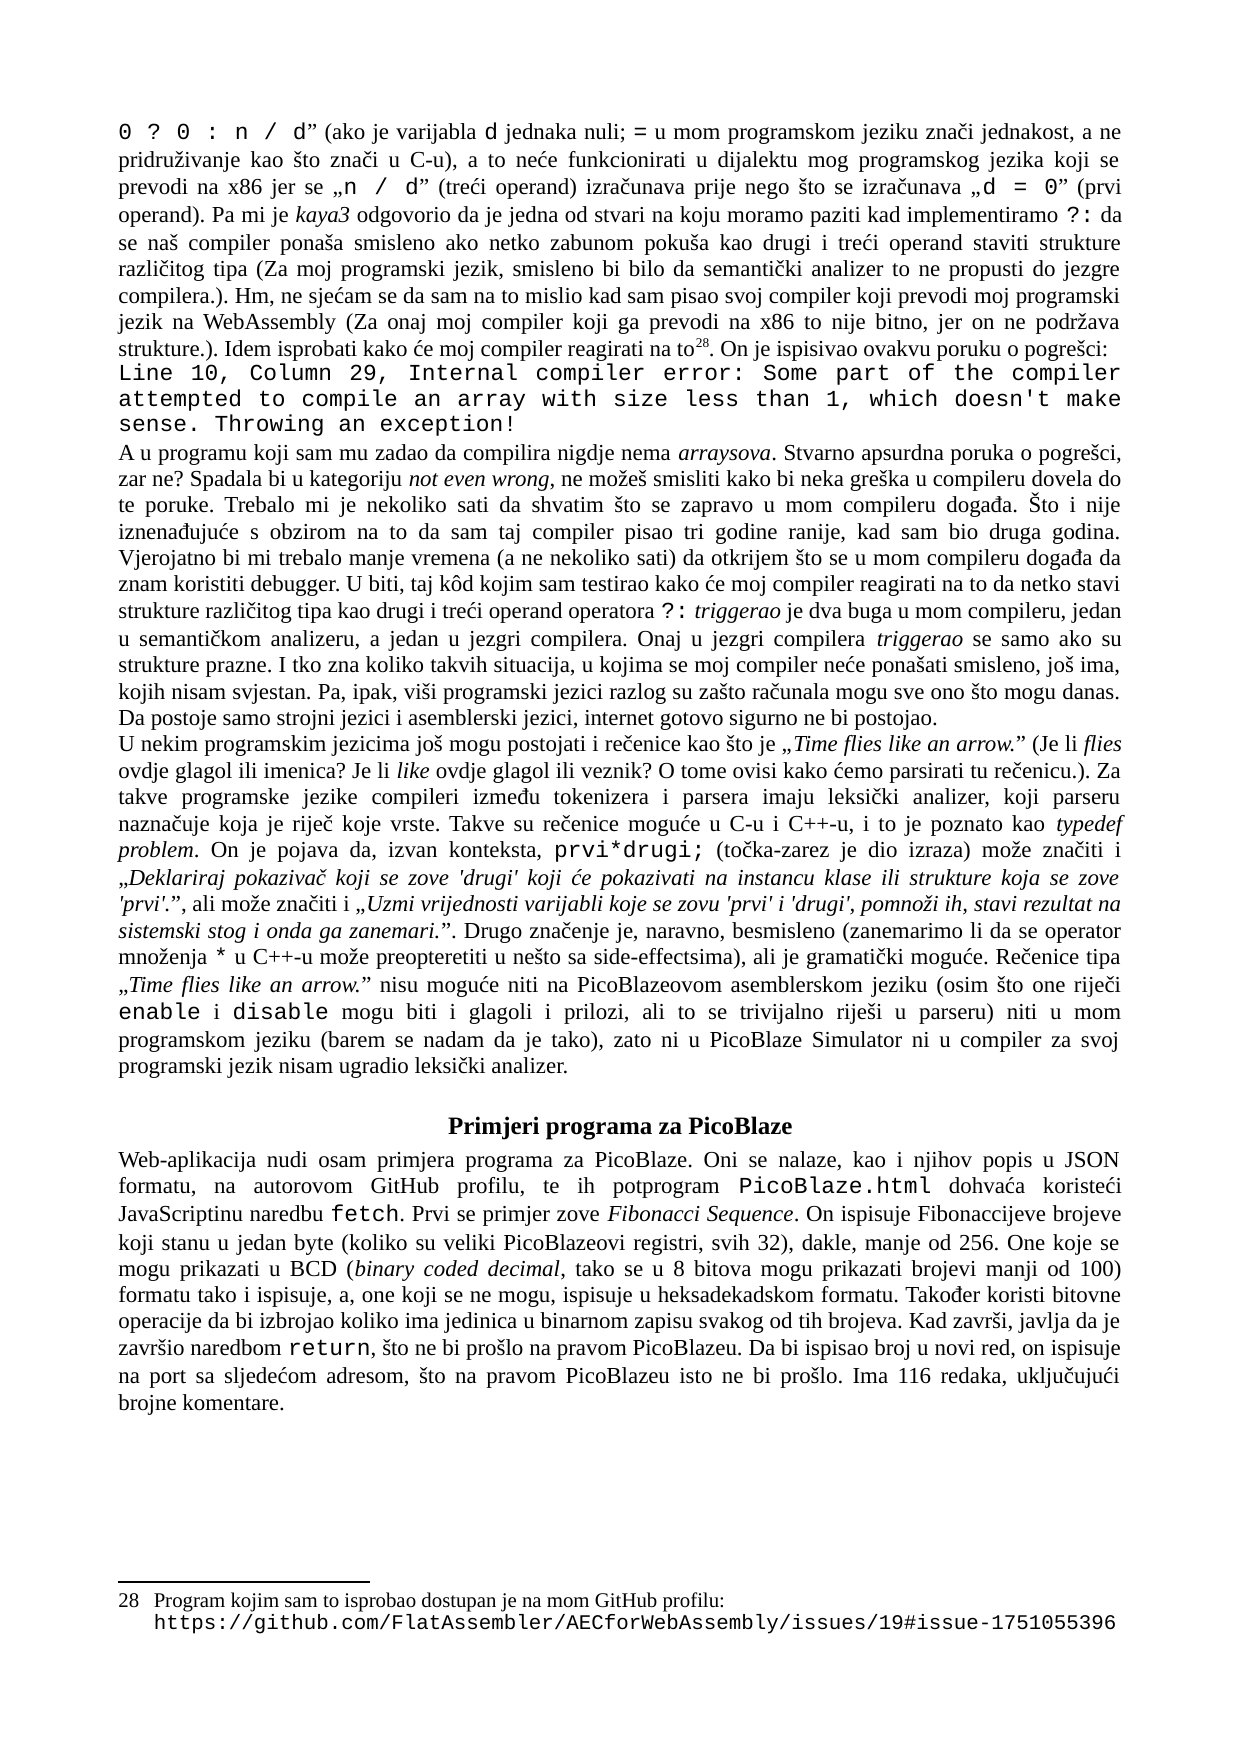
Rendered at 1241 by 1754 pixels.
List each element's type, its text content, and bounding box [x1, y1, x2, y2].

text Program kojim sam to isprobao dostupan je na mom GitHub profilu: https://github.com/FlatAssembler/AECforWebAssembly/issues/19#issue-1751055396 [118, 1588, 1122, 1636]
text Line 10, Column 29, Internal compiler error: Some part of the compiler attempted to compile an array with size less than 1, which doesn't make sense. Throwing an exception! [118, 361, 1122, 439]
text Primjeri programa za PicoBlaze [118, 1111, 1122, 1140]
text A u programu koji sam mu zadao da compilira nigdje nema arraysova. Stvarno apsurdna poruka o pogrešci, zar ne? Spadala bi u kategoriju not even wrong, ne možeš smisliti kako bi neka greška u compileru dovela do te poruke. Trebalo mi je nekoliko sati da shvatim što se zapravo u mom compileru događa. Što i nije iznenađujuće s obzirom na to da sam taj compiler pisao tri godine ranije, kad sam bio druga godina. Vjerojatno bi mi trebalo manje vremena (a ne nekoliko sati) da otkrijem što se u mom compileru događa da znam koristiti debugger. U biti, taj kôd kojim sam testirao kako će moj compiler reagirati na to da netko stavi strukture različitog tipa kao drugi i treći operand operatora ?: triggerao je dva buga u mom compileru, jedan u semantičkom analizeru, a jedan u jezgri compilera. Onaj u jezgri compilera triggerao se samo ako su strukture prazne. I tko zna koliko takvih situacija, u kojima se moj compiler neće ponašati smisleno, još ima, kojih nisam svjestan. Pa, ipak, viši programski jezici razlog su zašto računala mogu sve ono što mogu danas. Da postoje samo strojni jezici i asemblerski jezici, internet gotovo sigurno ne bi postojao. [118, 439, 1122, 731]
text 0 ? 0 : n / d” (ako je varijabla d jednaka nuli; = u mom programskom jeziku znači jednakost, a ne pridruživanje kao što znači u C-u), a to neće funkcionirati u dijalektu mog programskog jezika koji se prevodi na x86 jer se „n / d” (treći operand) izračunava prije nego što se izračunava „d = 0” (prvi operand). Pa mi je kaya3 odgovorio da je jedna od stvari na koju moramo paziti kad implementiramo ?: da se naš compiler ponaša smisleno ako netko zabunom pokuša kao drugi i treći operand staviti strukture različitog tipa (Za moj programski jezik, smisleno bi bilo da semantički analizer to ne propusti do jezgre compilera.). Hm, ne sjećam se da sam na to mislio kad sam pisao svoj compiler koji prevodi moj programski jezik na WebAssembly (Za onaj moj compiler koji ga prevodi na x86 to nije bitno, jer on ne podržava strukture.). Idem isprobati kako će moj compiler reagirati na to. On je ispisivao ovakvu poruku o pogrešci: [118, 118, 1122, 361]
text U nekim programskim jezicima još mogu postojati i rečenice kao što je „Time flies like an arrow.” (Je li flies ovdje glagol ili imenica? Je li like ovdje glagol ili veznik? O tome ovisi kako ćemo parsirati tu rečenicu.). Za takve programske jezike compileri između tokenizera i parsera imaju leksički analizer, koji parseru naznačuje koja je riječ koje vrste. Takve su rečenice moguće u C-u i C++-u, i to je poznato kao typedef problem. On je pojava da, izvan konteksta, prvi*drugi; (točka-zarez je dio izraza) može značiti i „Deklariraj pokazivač koji se zove 'drugi' koji će pokazivati na instancu klase ili strukture koja se zove 'prvi'.”, ali može značiti i „Uzmi vrijednosti varijabli koje se zovu 'prvi' i 'drugi', pomnoži ih, stavi rezultat na sistemski stog i onda ga zanemari.”. Drugo značenje je, naravno, besmisleno (zanemarimo li da se operator množenja * u C++-u može preopteretiti u nešto sa side-effectsima), ali je gramatički moguće. Rečenice tipa „Time flies like an arrow.” nisu moguće niti na PicoBlazeovom asemblerskom jeziku (osim što one riječi enable i disable mogu biti i glagoli i prilozi, ali to se trivijalno riješi u parseru) niti u mom programskom jeziku (barem se nadam da je tako), zato ni u PicoBlaze Simulator ni u compiler za svoj programski jezik nisam ugradio leksički analizer. [118, 731, 1122, 1079]
text Web-aplikacija nudi osam primjera programa za PicoBlaze. Oni se nalaze, kao i njihov popis u JSON formatu, na autorovom GitHub profilu, te ih potprogram PicoBlaze.html dohvaća koristeći JavaScriptinu naredbu fetch. Prvi se primjer zove Fibonacci Sequence. On ispisuje Fibonaccijeve brojeve koji stanu u jedan byte (koliko su veliki PicoBlazeovi registri, svih 32), dakle, manje od 256. One koje se mogu prikazati u BCD (binary coded decimal, tako se u 8 bitova mogu prikazati brojevi manji od 100) formatu tako i ispisuje, a, one koji se ne mogu, ispisuje u heksadekadskom formatu. Također koristi bitovne operacije da bi izbrojao koliko ima jedinica u binarnom zapisu svakog od tih brojeva. Kad završi, javlja da je završio naredbom return, što ne bi prošlo na pravom PicoBlazeu. Da bi ispisao broj u novi red, on ispisuje na port sa sljedećom adresom, što na pravom PicoBlazeu isto ne bi prošlo. Ima 116 redaka, uključujući brojne komentare. [118, 1146, 1122, 1415]
